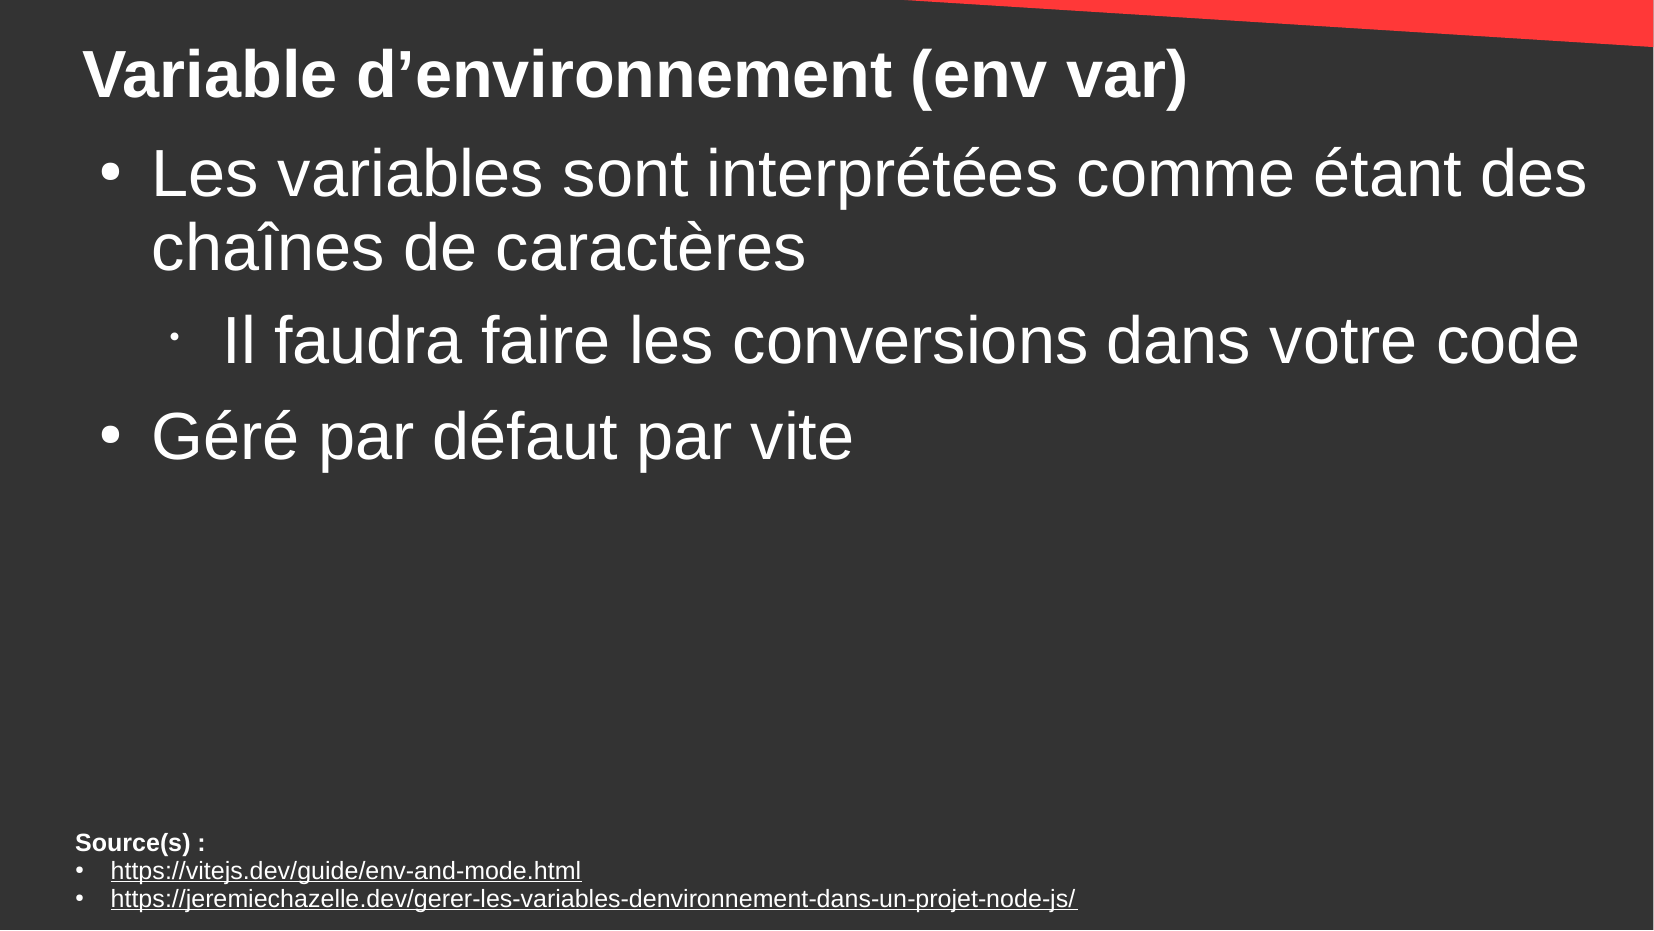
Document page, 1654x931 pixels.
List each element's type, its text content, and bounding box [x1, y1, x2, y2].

title Variable d’environnement (env var) [82, 37, 1571, 115]
text_box [904, 0, 1654, 48]
list Les variables sont interprétées comme étant des chaînes de caractères Il faudra faire les conversions dans votre code Géré par défaut par vite [80, 135, 1620, 739]
text_box Source(s) : https://vitejs.dev/guide/env-and-mode.html https://jeremiechazelle.dev/gerer-les-variables-denvironnement-dans-un-projet-node-js/ [60, 821, 1546, 931]
